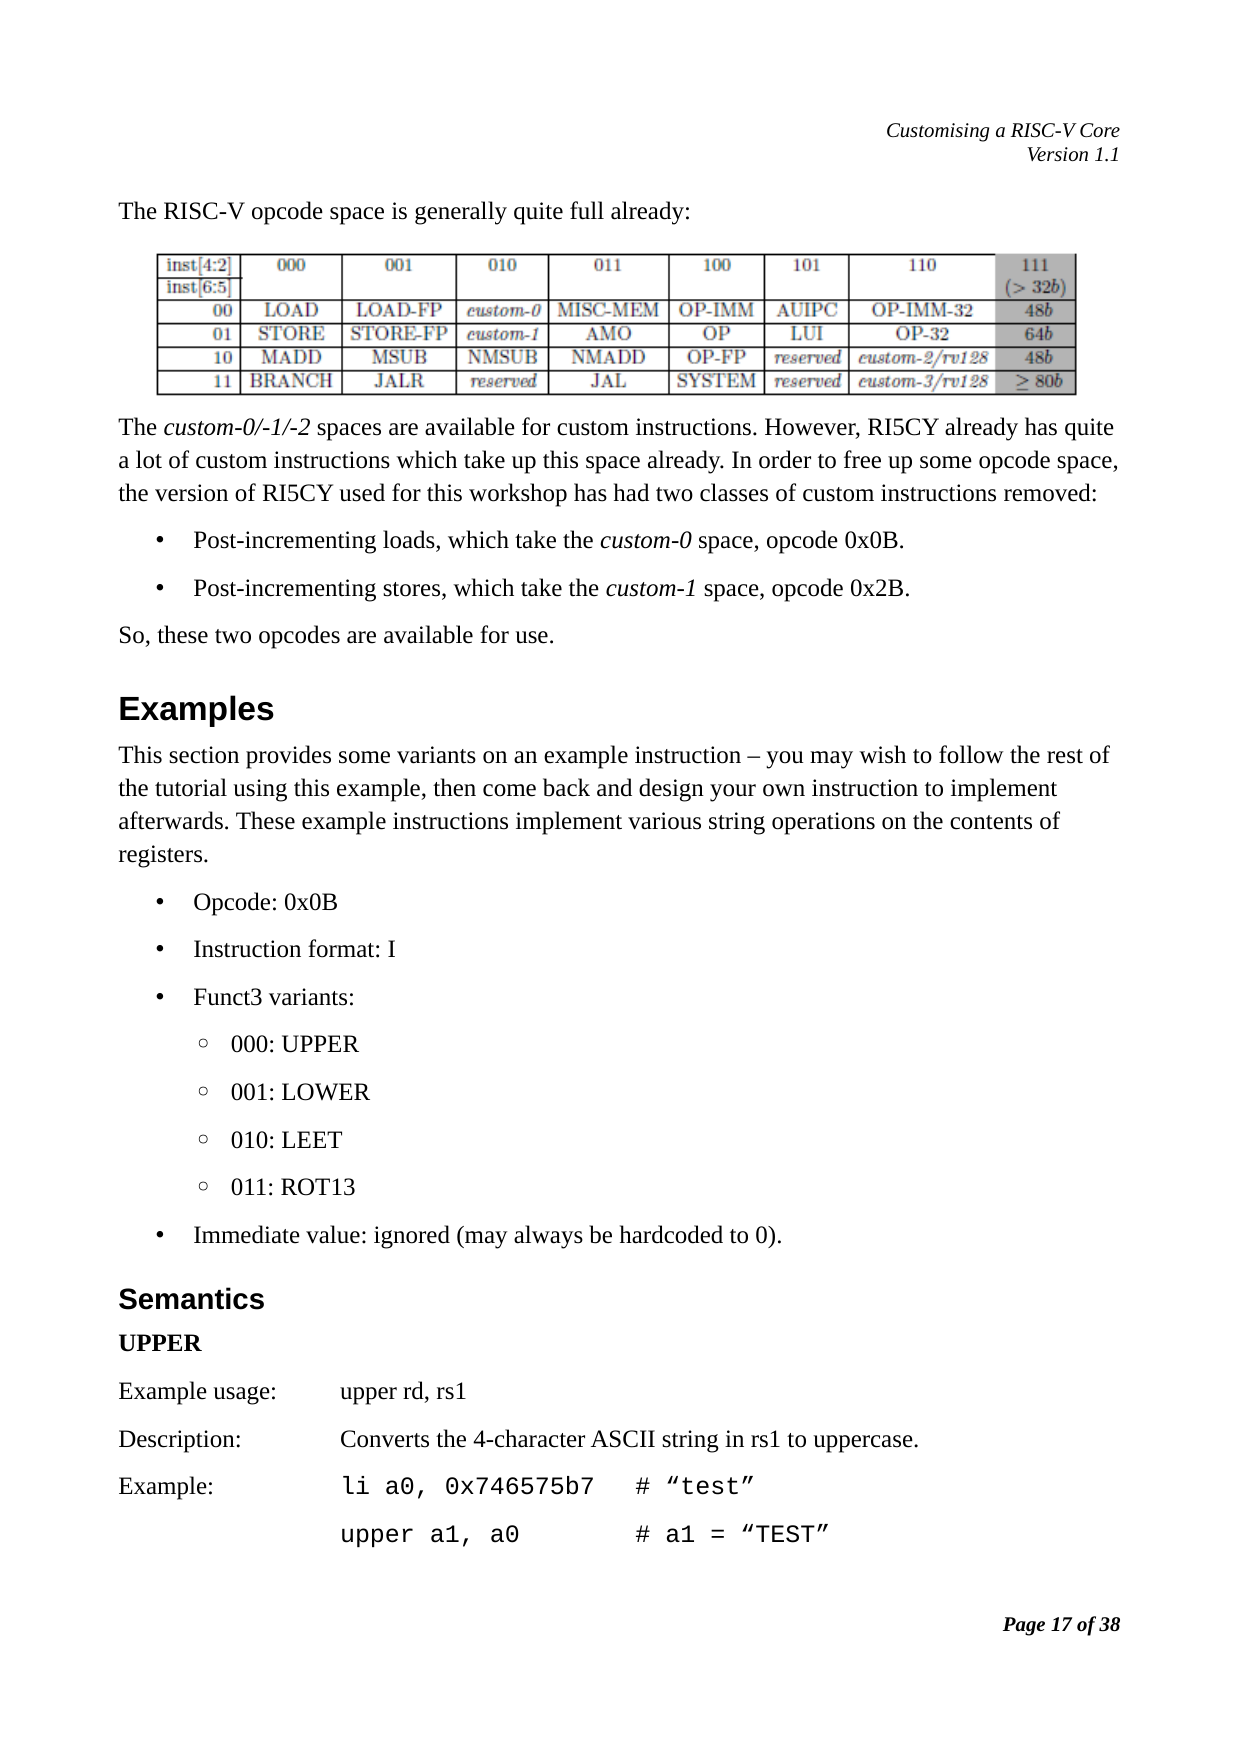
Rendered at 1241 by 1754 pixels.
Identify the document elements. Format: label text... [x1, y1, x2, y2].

text Description: Converts the 4-character ASCII string in rs1 to uppercase. [118, 1424, 1122, 1452]
text Example usage: upper rd, rs1 [118, 1376, 1122, 1405]
list Instruction format: I [156, 934, 1122, 963]
text upper a1, a0 # a1 = “TEST” [118, 1521, 1122, 1549]
text Example: li a0, 0x746575b7 # “test” [118, 1471, 1122, 1502]
text The custom-0/-1/-2 spaces are available for custom instructions. However, RI5CY already has quite a lot of custom instructions which take up this space already. In order to free up some opcode space, the version of RI5CY used for this workshop has had two classes of custom instructions removed: [118, 408, 1122, 506]
list Immediate value: ignored (may always be hardcoded to 0). [156, 1220, 1122, 1249]
list 001: LOWER [193, 1077, 1122, 1106]
subtitle Semantics [118, 1282, 1122, 1316]
list 010: LEET [193, 1125, 1122, 1153]
list 000: UPPER [193, 1029, 1122, 1058]
list Opcode: 0x0B [156, 887, 1122, 916]
list Post-incrementing loads, which take the custom-0 space, opcode 0x0B. [156, 525, 1122, 554]
list Post-incrementing stores, which take the custom-1 space, opcode 0x2B. [156, 573, 1122, 602]
text This section provides some variants on an example instruction – you may wish to follow the rest of the tutorial using this example, then come back and design your own instruction to implement afterwards. These example instructions implement various string operations on the contents of registers. [118, 740, 1122, 868]
subtitle Examples [118, 689, 1122, 728]
text So, these two opcodes are available for use. [118, 621, 1122, 649]
list 011: ROT13 [193, 1172, 1122, 1201]
text The RISC-V opcode space is generally quite full already: [118, 196, 1122, 224]
list Funct3 variants: [156, 982, 1122, 1011]
text UPPER [118, 1328, 1122, 1357]
picture [146, 243, 1094, 408]
